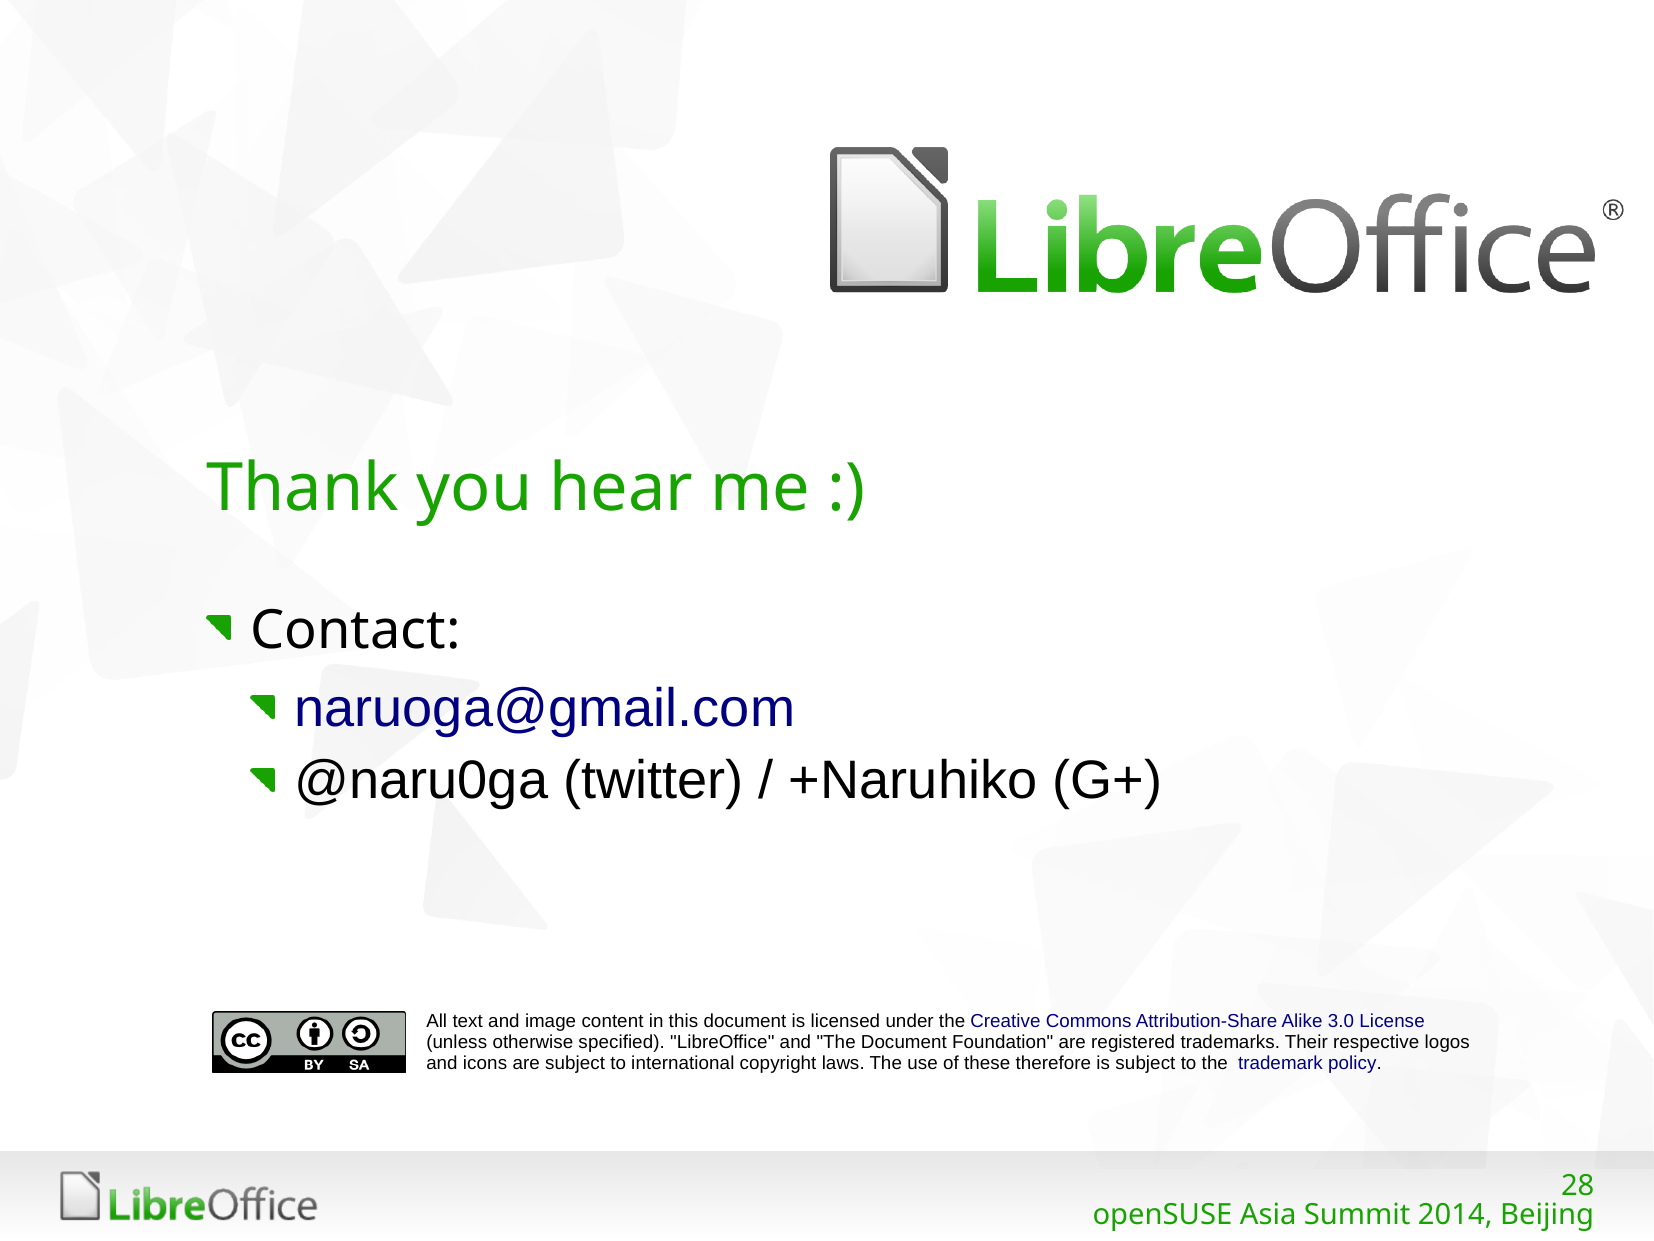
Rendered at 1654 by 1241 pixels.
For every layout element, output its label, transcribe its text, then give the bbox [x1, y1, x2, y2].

picture [0, 0, 1654, 930]
picture [915, 548, 1654, 1169]
list Contact: naruoga@gmail.com @naru0ga (twitter) / +Naruhiko (G+) [206, 590, 1477, 945]
picture [212, 1011, 406, 1073]
picture [41, 1152, 337, 1240]
title Thank you hear me :) [206, 395, 1477, 573]
